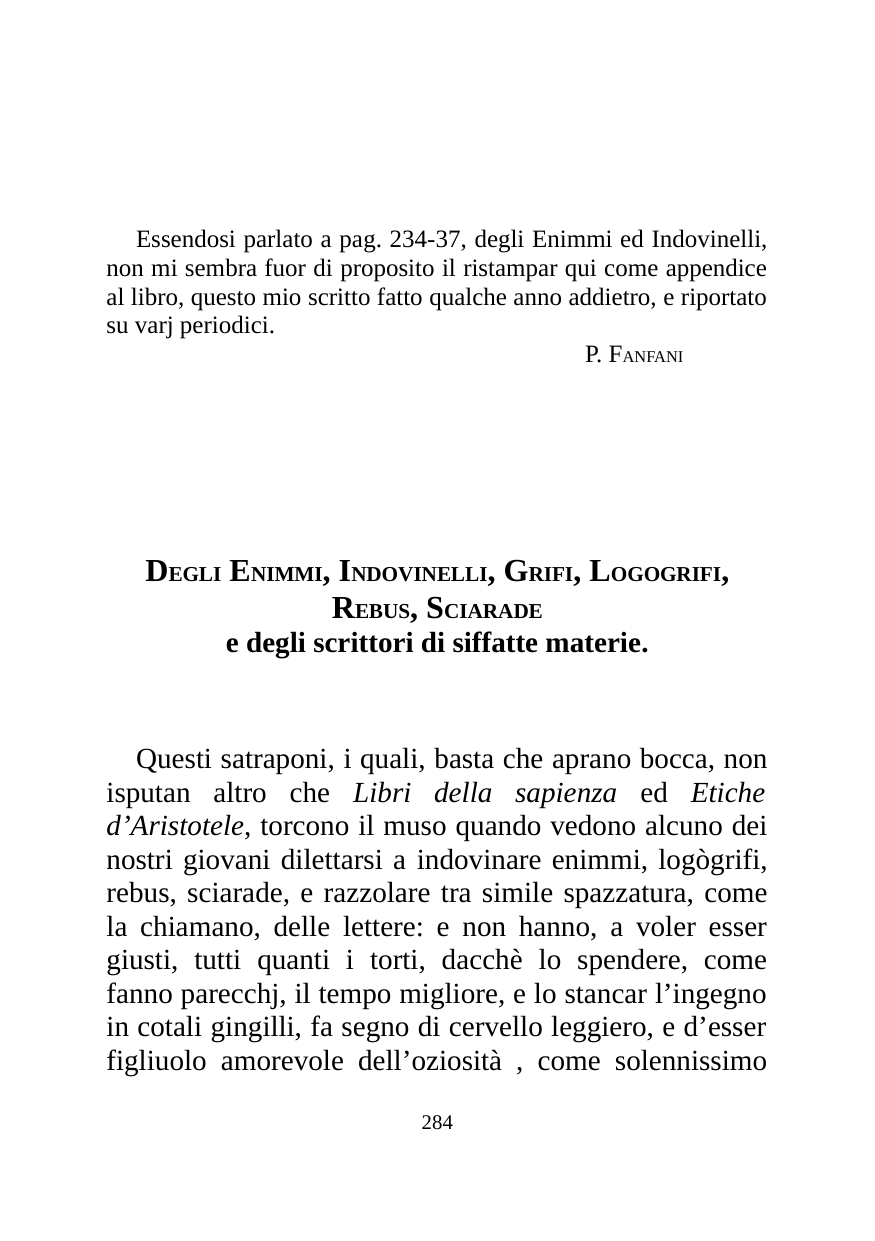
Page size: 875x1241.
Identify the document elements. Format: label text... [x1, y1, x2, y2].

text Questi satraponi, i quali, basta che aprano bocca, non isputan altro che Libri della sapienza ed Etiche d’Aristotele, torcono il muso quando vedono alcuno dei nostri giovani dilettarsi a indovinare enimmi, logògrifi, rebus, sciarade, e razzolare tra simile spazzatura, come la chiamano, delle lettere: e non hanno, a voler esser giusti, tutti quanti i torti, dacchè lo spendere, come fanno parecchj, il tempo migliore, e lo stancar l’ingegno in cotali gingilli, fa segno di cervello leggiero, e d’esser figliuolo amorevole dell’oziosità , come solennissimo [106, 741, 768, 1077]
subtitle Degli Enimmi, Indovinelli, Grifi, Logogrifi, Rebus, Sciarade e degli scrittori di siffatte materie. [106, 551, 768, 658]
text P. Fanfani [549, 339, 768, 368]
text Essendosi parlato a pag. 234-37, degli Enimmi ed Indovinelli, non mi sembra fuor di proposito il ristampar qui come appendice al libro, questo mio scritto fatto qualche anno addietro, e riportato su varj periodici. [106, 224, 768, 339]
